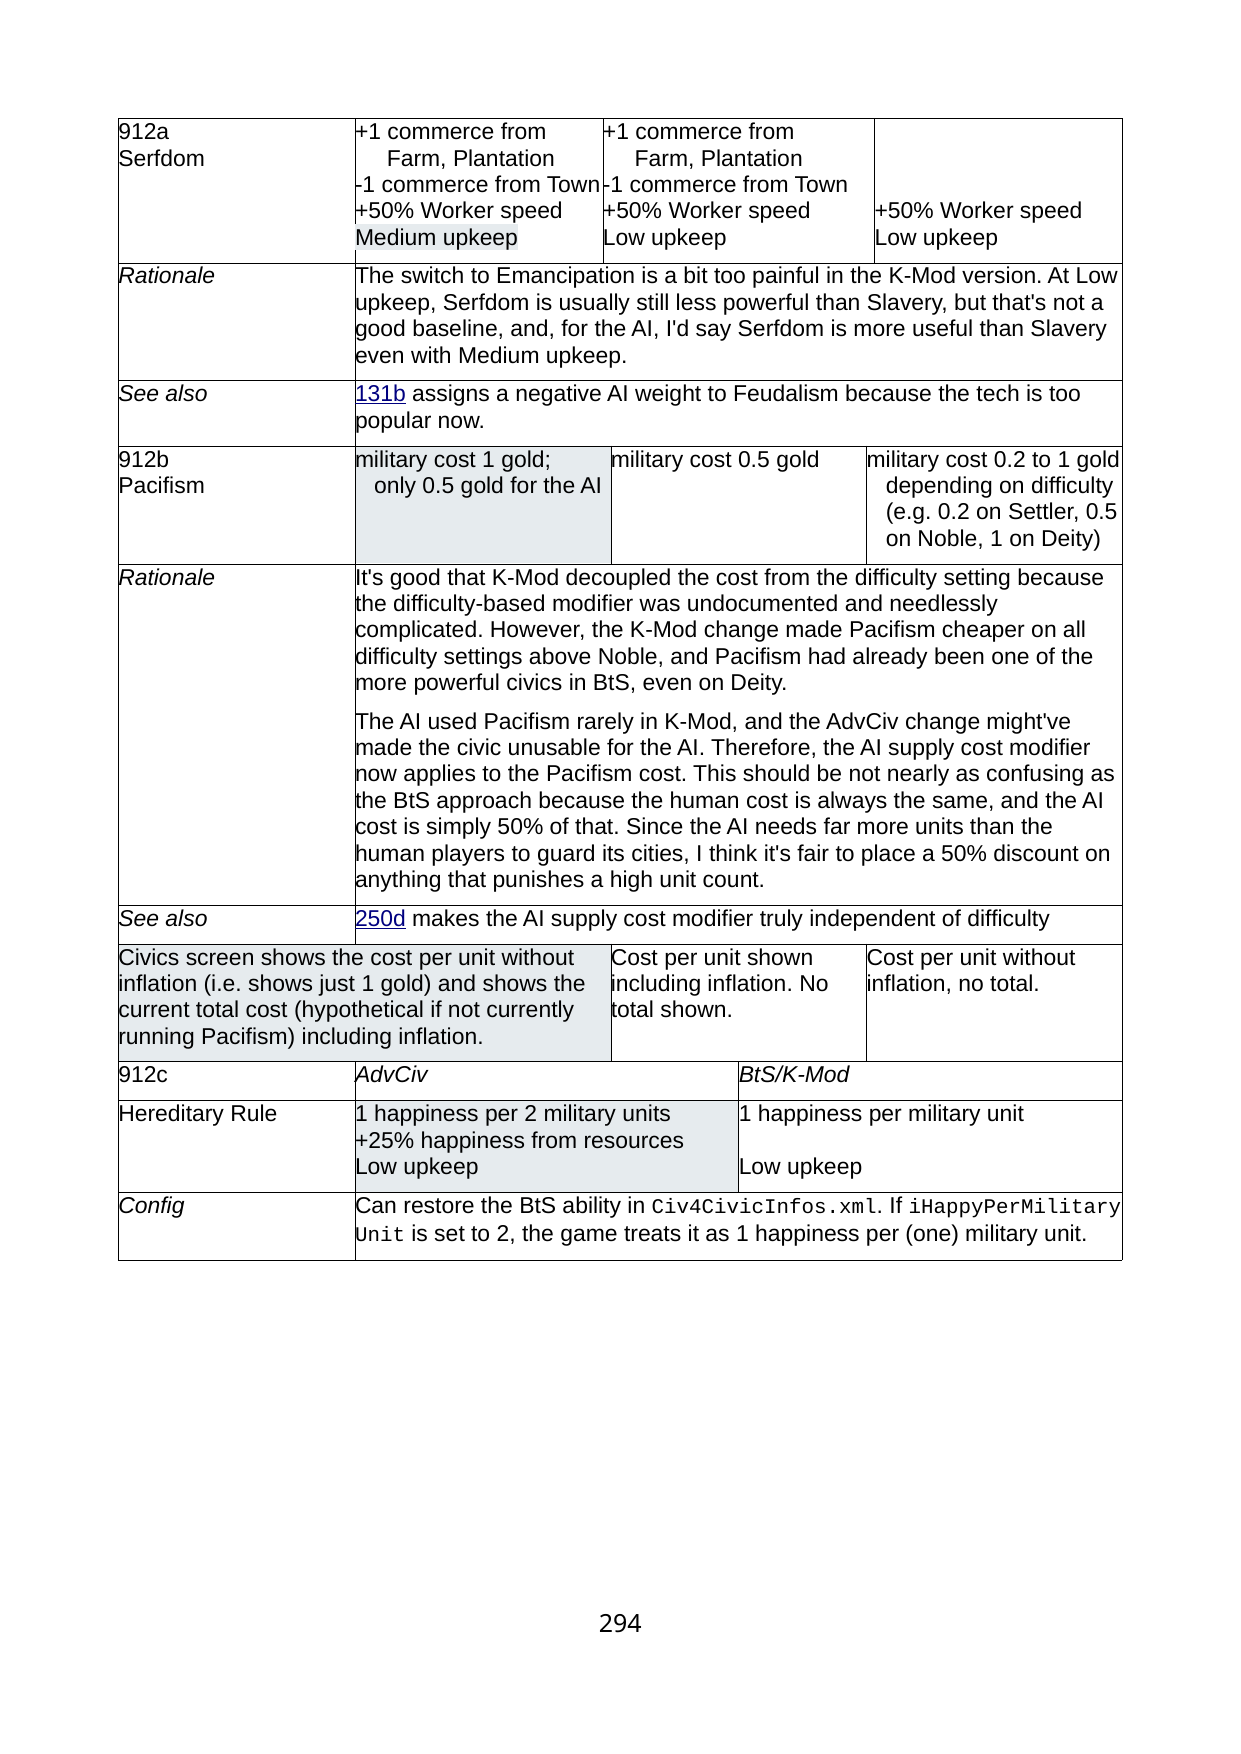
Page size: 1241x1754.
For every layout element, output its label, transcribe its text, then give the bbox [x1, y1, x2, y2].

table_cell See also [119, 381, 355, 446]
table_cell +1 commerce from Farm, Plantation -1 commerce from Town +50% Worker speed Medium upkeep [356, 119, 603, 262]
table_cell AdvCiv [356, 1062, 738, 1100]
table_cell The switch to Emancipation is a bit too painful in the K-Mod version. At Low upkeep, Serfdom is usually still less powerful than Slavery, but that's not a good baseline, and, for the AI, I'd say Serfdom is more useful than Slavery even with Medium upkeep. [356, 264, 1122, 380]
table_cell Cost per unit shown including inflation. No total shown. [612, 945, 866, 1061]
table_cell Hereditary Rule [119, 1101, 355, 1192]
table_cell Rationale [119, 264, 355, 380]
table_cell 912b Pacifism [119, 447, 355, 563]
table_cell Rationale [119, 565, 355, 904]
table_cell 912a Serfdom [119, 119, 355, 262]
table_cell +50% Worker speed Low upkeep [875, 119, 1122, 262]
table_cell It's good that K-Mod decoupled the cost from the difficulty setting because the difficulty-based modifier was undocumented and needlessly complicated. However, the K-Mod change made Pacifism cheaper on all difficulty settings above Noble, and Pacifism had already been one of the more powerful civics in BtS, even on Deity. The AI used Pacifism rarely in K-Mod, and the AdvCiv change might've made the civic unusable for the AI. Therefore, the AI supply cost modifier now applies to the Pacifism cost. This should be not nearly as confusing as the BtS approach because the human cost is always the same, and the AI cost is simply 50% of that. Since the AI needs far more units than the human players to guard its cities, I think it's fair to place a 50% discount on anything that punishes a high unit count. [356, 565, 1122, 904]
table_cell 912c [119, 1062, 355, 1100]
table_cell Cost per unit without inflation, no total. [867, 945, 1122, 1061]
table_cell Civics screen shows the cost per unit without inflation (i.e. shows just 1 gold) and shows the current total cost (hypothetical if not currently running Pacifism) including inflation. [119, 945, 611, 1061]
table_cell 250d makes the AI supply cost modifier truly independent of difficulty [356, 906, 1122, 943]
table_cell Config [119, 1193, 355, 1260]
table_cell military cost 0.5 gold [612, 447, 866, 563]
table_cell +1 commerce from Farm, Plantation -1 commerce from Town +50% Worker speed Low upkeep [604, 119, 874, 262]
table_cell Can restore the BtS ability in Civ4CivicInfos.xml. If iHappyPerMilitary Unit is set to 2, the game treats it as 1 happiness per (one) military unit. [356, 1193, 1122, 1260]
table_cell See also [119, 906, 355, 943]
table_cell 1 happiness per 2 military units +25% happiness from resources Low upkeep [356, 1101, 738, 1192]
table_cell 131b assigns a negative AI weight to Feudalism because the tech is too popular now. [356, 381, 1122, 446]
table_cell military cost 0.2 to 1 gold depending on difficulty (e.g. 0.2 on Settler, 0.5 on Noble, 1 on Deity) [867, 447, 1122, 563]
table_cell BtS/K-Mod [739, 1062, 1122, 1100]
table_cell military cost 1 gold; only 0.5 gold for the AI [356, 447, 611, 563]
table_cell 1 happiness per military unit Low upkeep [739, 1101, 1122, 1192]
